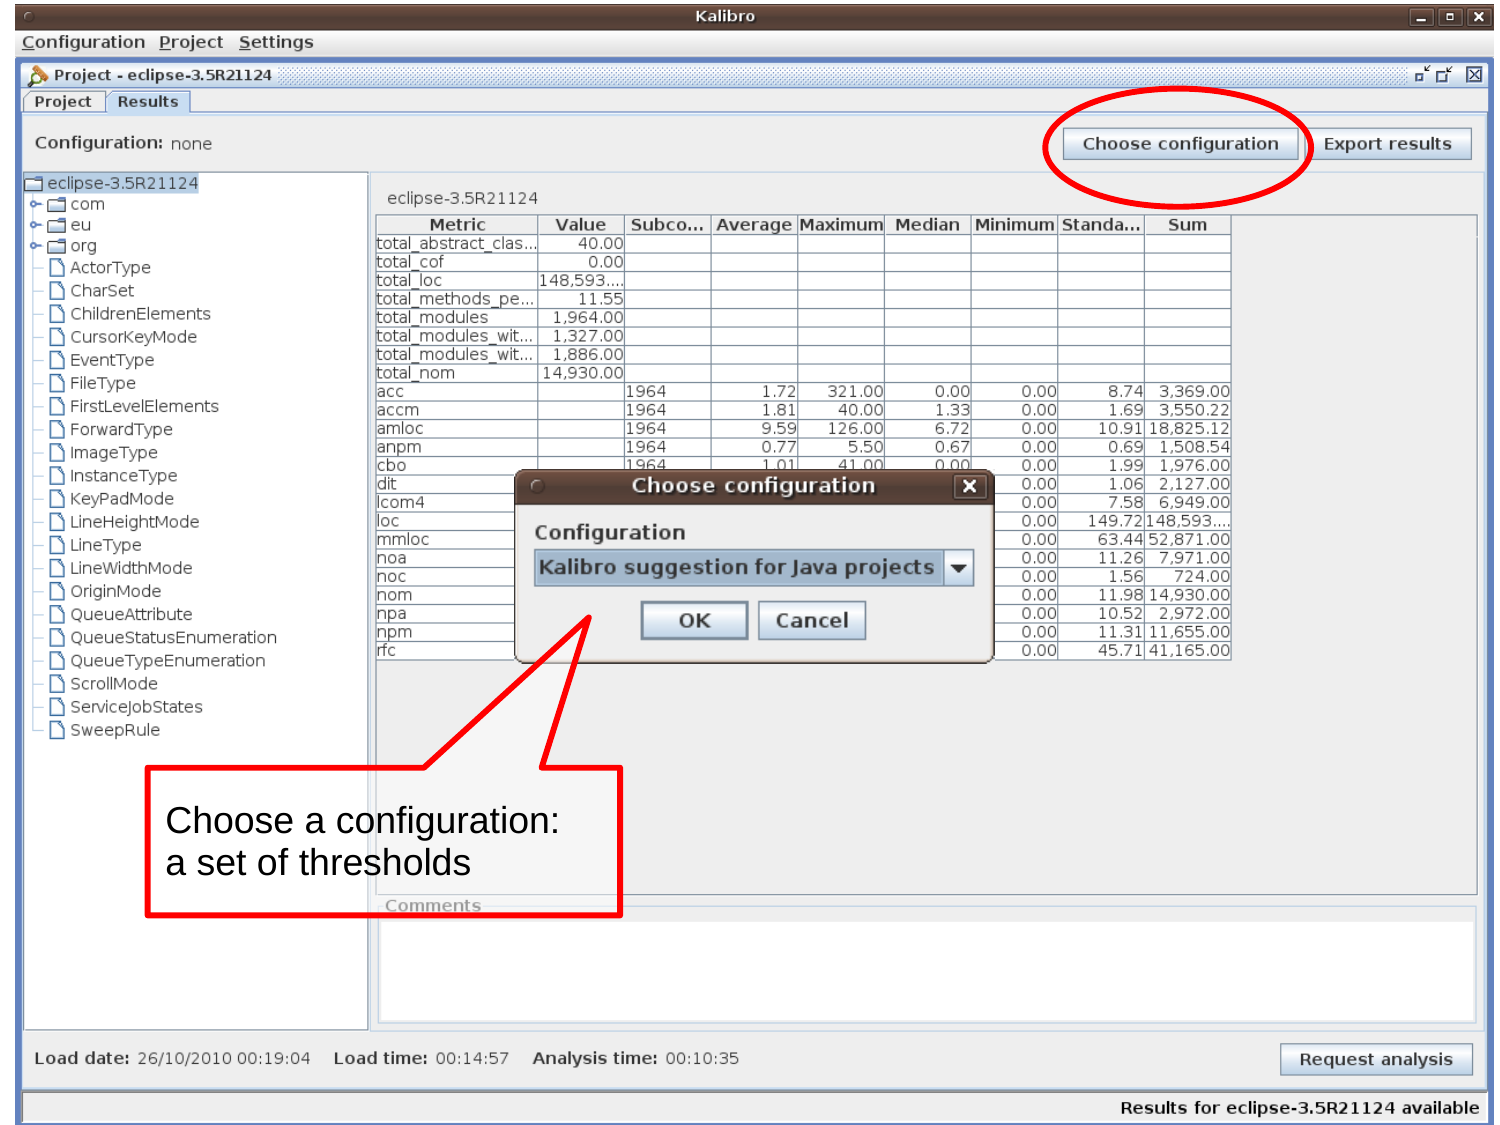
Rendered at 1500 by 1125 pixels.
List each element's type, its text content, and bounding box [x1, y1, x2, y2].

text_box Choose a configuration: a set of thresholds [147, 617, 621, 916]
picture [15, 4, 1494, 1125]
